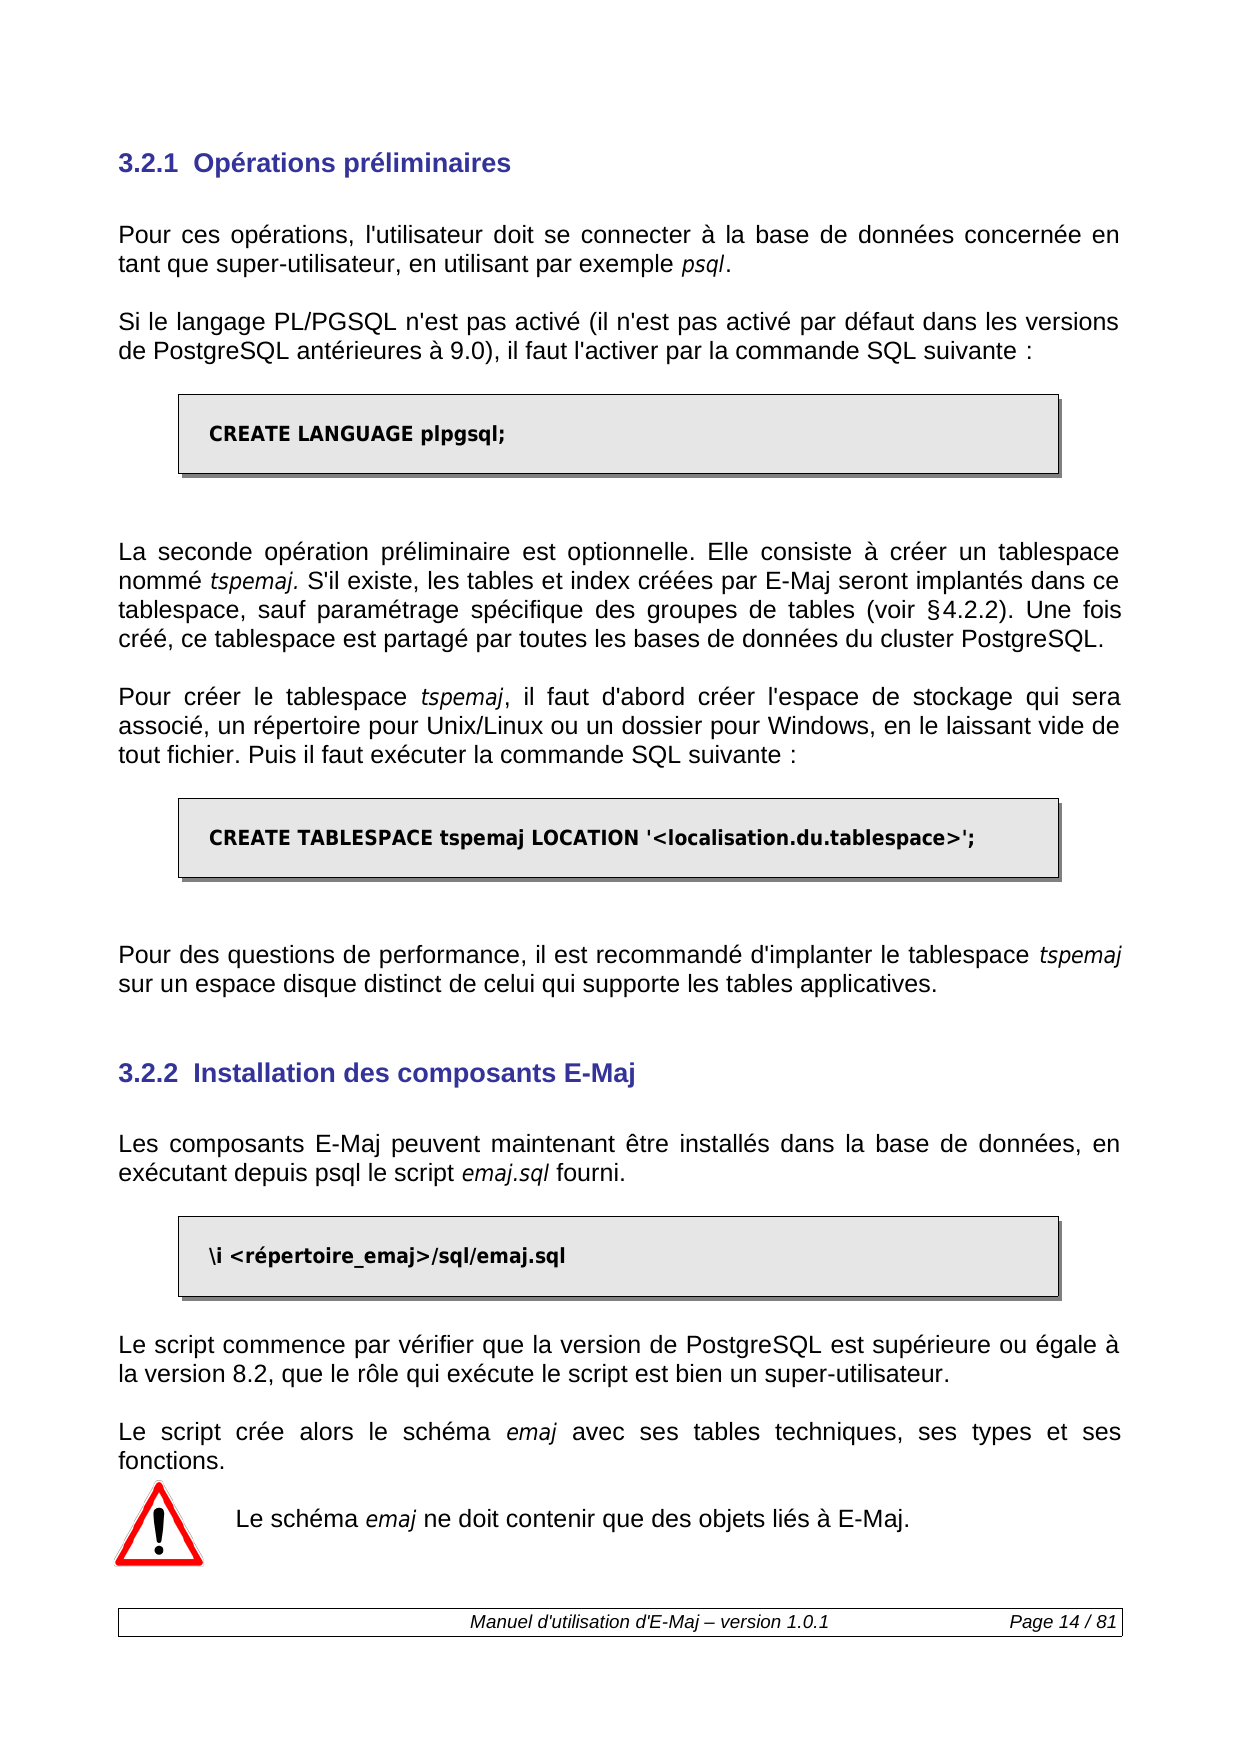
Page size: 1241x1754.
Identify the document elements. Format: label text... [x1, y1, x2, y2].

picture [113, 1480, 204, 1567]
text Le script crée alors le schéma emaj avec ses tables techniques, ses types et ses fonctions. [118, 1417, 1122, 1475]
text Pour des questions de performance, il est recommandé d'implanter le tablespace tspemaj sur un espace disque distinct de celui qui supporte les tables applicatives. [118, 940, 1122, 998]
subtitle Installation des composants E-Maj [118, 1057, 1122, 1088]
text Pour créer le tablespace tspemaj, il faut d'abord créer l'espace de stockage qui sera associé, un répertoire pour Unix/Linux ou un dossier pour Windows, en le laissant vide de tout fichier. Puis il faut exécuter la commande SQL suivante : [118, 682, 1122, 769]
text \i <répertoire_emaj>/sql/emaj.sql [179, 1241, 1058, 1265]
text La seconde opération préliminaire est optionnelle. Elle consiste à créer un tablespace nommé tspemaj. S'il existe, les tables et index créées par E-Maj seront implantés dans ce tablespace, sauf paramétrage spécifique des groupes de tables (voir §4.2.2). Une fois créé, ce tablespace est partagé par toutes les bases de données du cluster PostgreSQL. [118, 536, 1122, 653]
text Les composants E-Maj peuvent maintenant être installés dans la base de données, en exécutant depuis psql le script emaj.sql fourni. [118, 1129, 1122, 1187]
text CREATE LANGUAGE plpgsql; [179, 419, 1058, 443]
text Le script commence par vérifier que la version de PostgreSQL est supérieure ou égale à la version 8.2, que le rôle qui exécute le script est bien un super-utilisateur. [118, 1329, 1122, 1388]
text Pour ces opérations, l'utilisateur doit se connecter à la base de données concernée en tant que super-utilisateur, en utilisant par exemple psql. [118, 220, 1122, 278]
subtitle Opérations préliminaires [118, 147, 1122, 178]
text CREATE TABLESPACE tspemaj LOCATION '<localisation.du.tablespace>'; [179, 822, 1058, 847]
text Si le langage PL/PGSQL n'est pas activé (il n'est pas activé par défaut dans les versions de PostgreSQL antérieures à 9.0), il faut l'activer par la commande SQL suivante : [118, 307, 1122, 365]
text Le schéma emaj ne doit contenir que des objets liés à E-Maj. [235, 1504, 1122, 1533]
